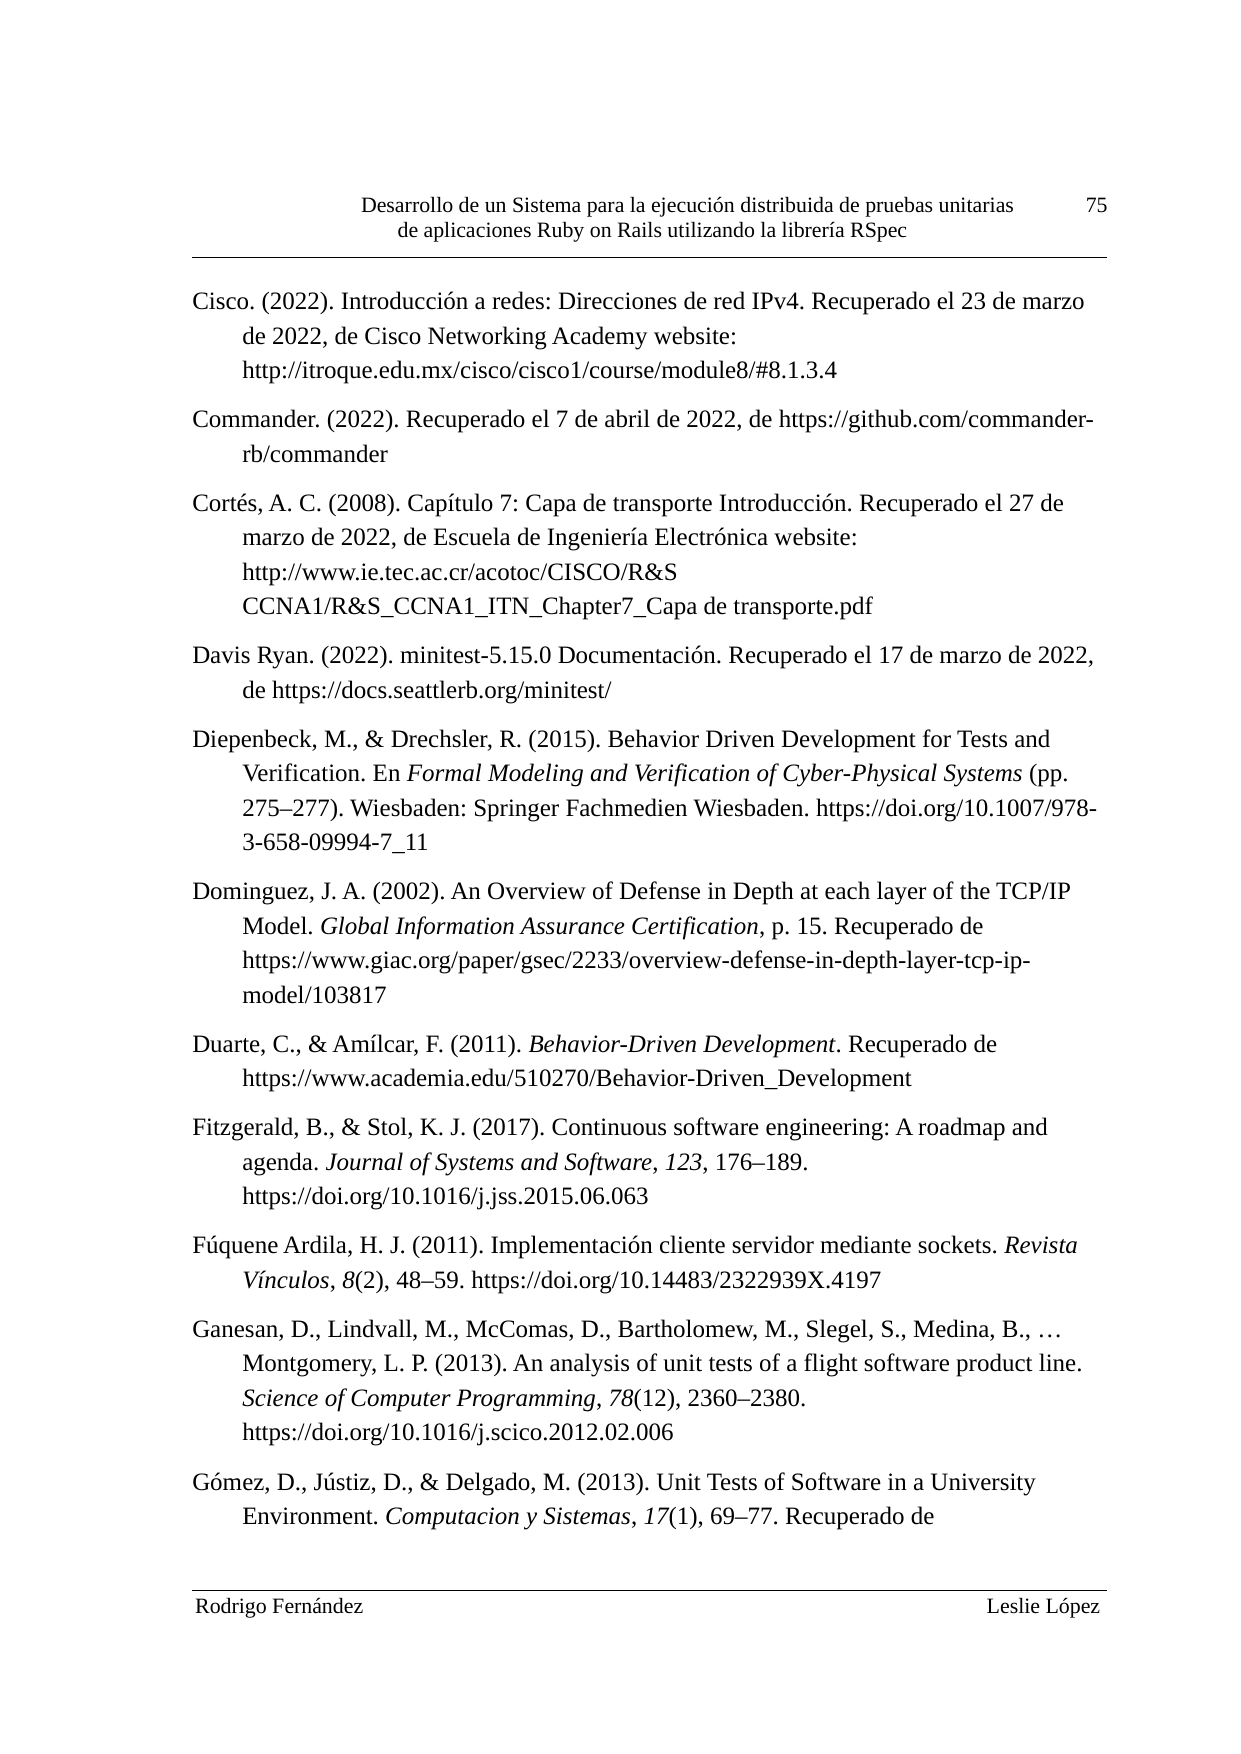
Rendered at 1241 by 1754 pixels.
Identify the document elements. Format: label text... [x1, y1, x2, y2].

text Cisco. (2022). Introducción a redes: Direcciones de red IPv4. Recuperado el 23 de marzo de 2022, de Cisco Networking Academy website: http://itroque.edu.mx/cisco/cisco1/course/module8/#8.1.3.4 [192, 286, 1107, 384]
text Dominguez, J. A. (2002). An Overview of Defense in Depth at each layer of the TCP/IP Model. Global Information Assurance Certification, p. 15. Recuperado de https://www.giac.org/paper/gsec/2233/overview-defense-in-depth-layer-tcp-ip-model/103817 [192, 876, 1107, 1009]
text Gómez, D., Jústiz, D., & Delgado, M. (2013). Unit Tests of Software in a University Environment. Computacion y Sistemas, 17(1), 69–77. Recuperado de [192, 1467, 1107, 1530]
text Ganesan, D., Lindvall, M., McComas, D., Bartholomew, M., Slegel, S., Medina, B., … Montgomery, L. P. (2013). An analysis of unit tests of a flight software product line. Science of Computer Programming, 78(12), 2360–2380. https://doi.org/10.1016/j.scico.2012.02.006 [192, 1314, 1107, 1446]
text Duarte, C., & Amílcar, F. (2011). Behavior-Driven Development. Recuperado de https://www.academia.edu/510270/Behavior-Driven_Development [192, 1029, 1107, 1092]
text Fitzgerald, B., & Stol, K. J. (2017). Continuous software engineering: A roadmap and agenda. Journal of Systems and Software, 123, 176–189. https://doi.org/10.1016/j.jss.2015.06.063 [192, 1112, 1107, 1210]
text Fúquene Ardila, H. J. (2011). Implementación cliente servidor mediante sockets. Revista Vínculos, 8(2), 48–59. https://doi.org/10.14483/2322939X.4197 [192, 1231, 1107, 1294]
text Commander. (2022). Recuperado el 7 de abril de 2022, de https://github.com/commander-rb/commander [192, 404, 1107, 468]
text Diepenbeck, M., & Drechsler, R. (2015). Behavior Driven Development for Tests and Verification. En Formal Modeling and Verification of Cyber-Physical Systems (pp. 275–277). Wiesbaden: Springer Fachmedien Wiesbaden. https://doi.org/10.1007/978-3-658-09994-7_11 [192, 724, 1107, 856]
text Davis Ryan. (2022). minitest-5.15.0 Documentación. Recuperado el 17 de marzo de 2022, de https://docs.seattlerb.org/minitest/ [192, 640, 1107, 704]
text Cortés, A. C. (2008). Capítulo 7: Capa de transporte Introducción. Recuperado el 27 de marzo de 2022, de Escuela de Ingeniería Electrónica website: http://www.ie.tec.ac.cr/acotoc/CISCO/R&S CCNA1/R&S_CCNA1_ITN_Chapter7_Capa de transporte.pdf [192, 488, 1107, 620]
